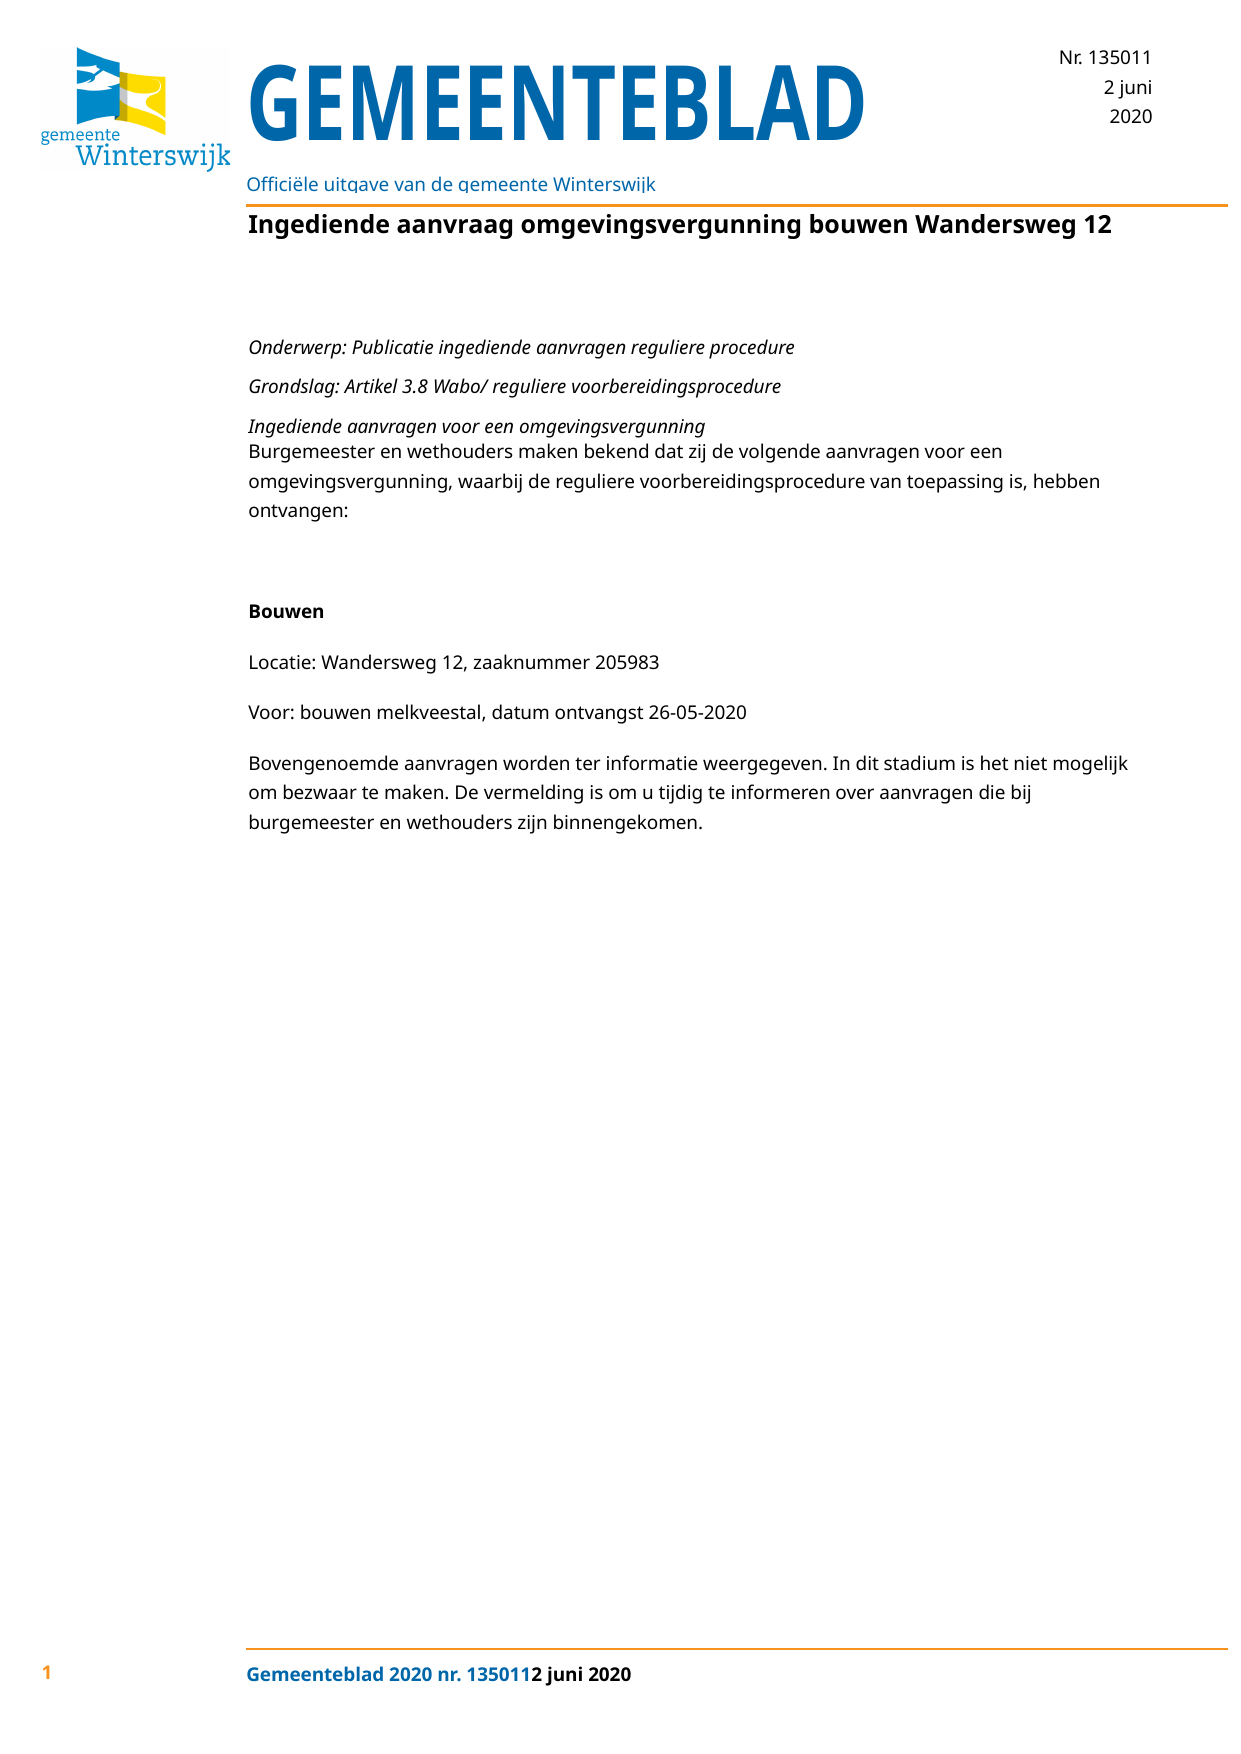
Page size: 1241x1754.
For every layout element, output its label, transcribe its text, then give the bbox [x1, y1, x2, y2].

text Bouwen [248, 598, 1152, 624]
picture [41, 47, 231, 172]
text Onderwerp: Publicatie ingediende aanvragen reguliere procedure [248, 334, 1152, 360]
text Burgemeester en wethouders maken bekend dat zij de volgende aanvragen voor een omgevingsvergunning, waarbij de reguliere voorbereidingsprocedure van toepassing is, hebben ontvangen: [248, 438, 1152, 523]
text Locatie: Wandersweg 12, zaaknummer 205983 [248, 649, 1152, 675]
text Ingediende aanvragen voor een omgevingsvergunning [248, 413, 1152, 438]
picture [225, 153, 231, 162]
text Bovengenoemde aanvragen worden ter informatie weergegeven. In dit stadium is het niet mogelijk om bezwaar te maken. De vermelding is om u tijdig te informeren over aanvragen die bij burgemeester en wethouders zijn binnengekomen. [248, 750, 1152, 835]
text Voor: bouwen melkveestal, datum ontvangst 26-05-2020 [248, 699, 1152, 725]
text Ingediende aanvraag omgevingsvergunning bouwen Wandersweg 12 [248, 207, 1152, 241]
text Grondslag: Artikel 3.8 Wabo/ reguliere voorbereidingsprocedure [248, 373, 1152, 399]
